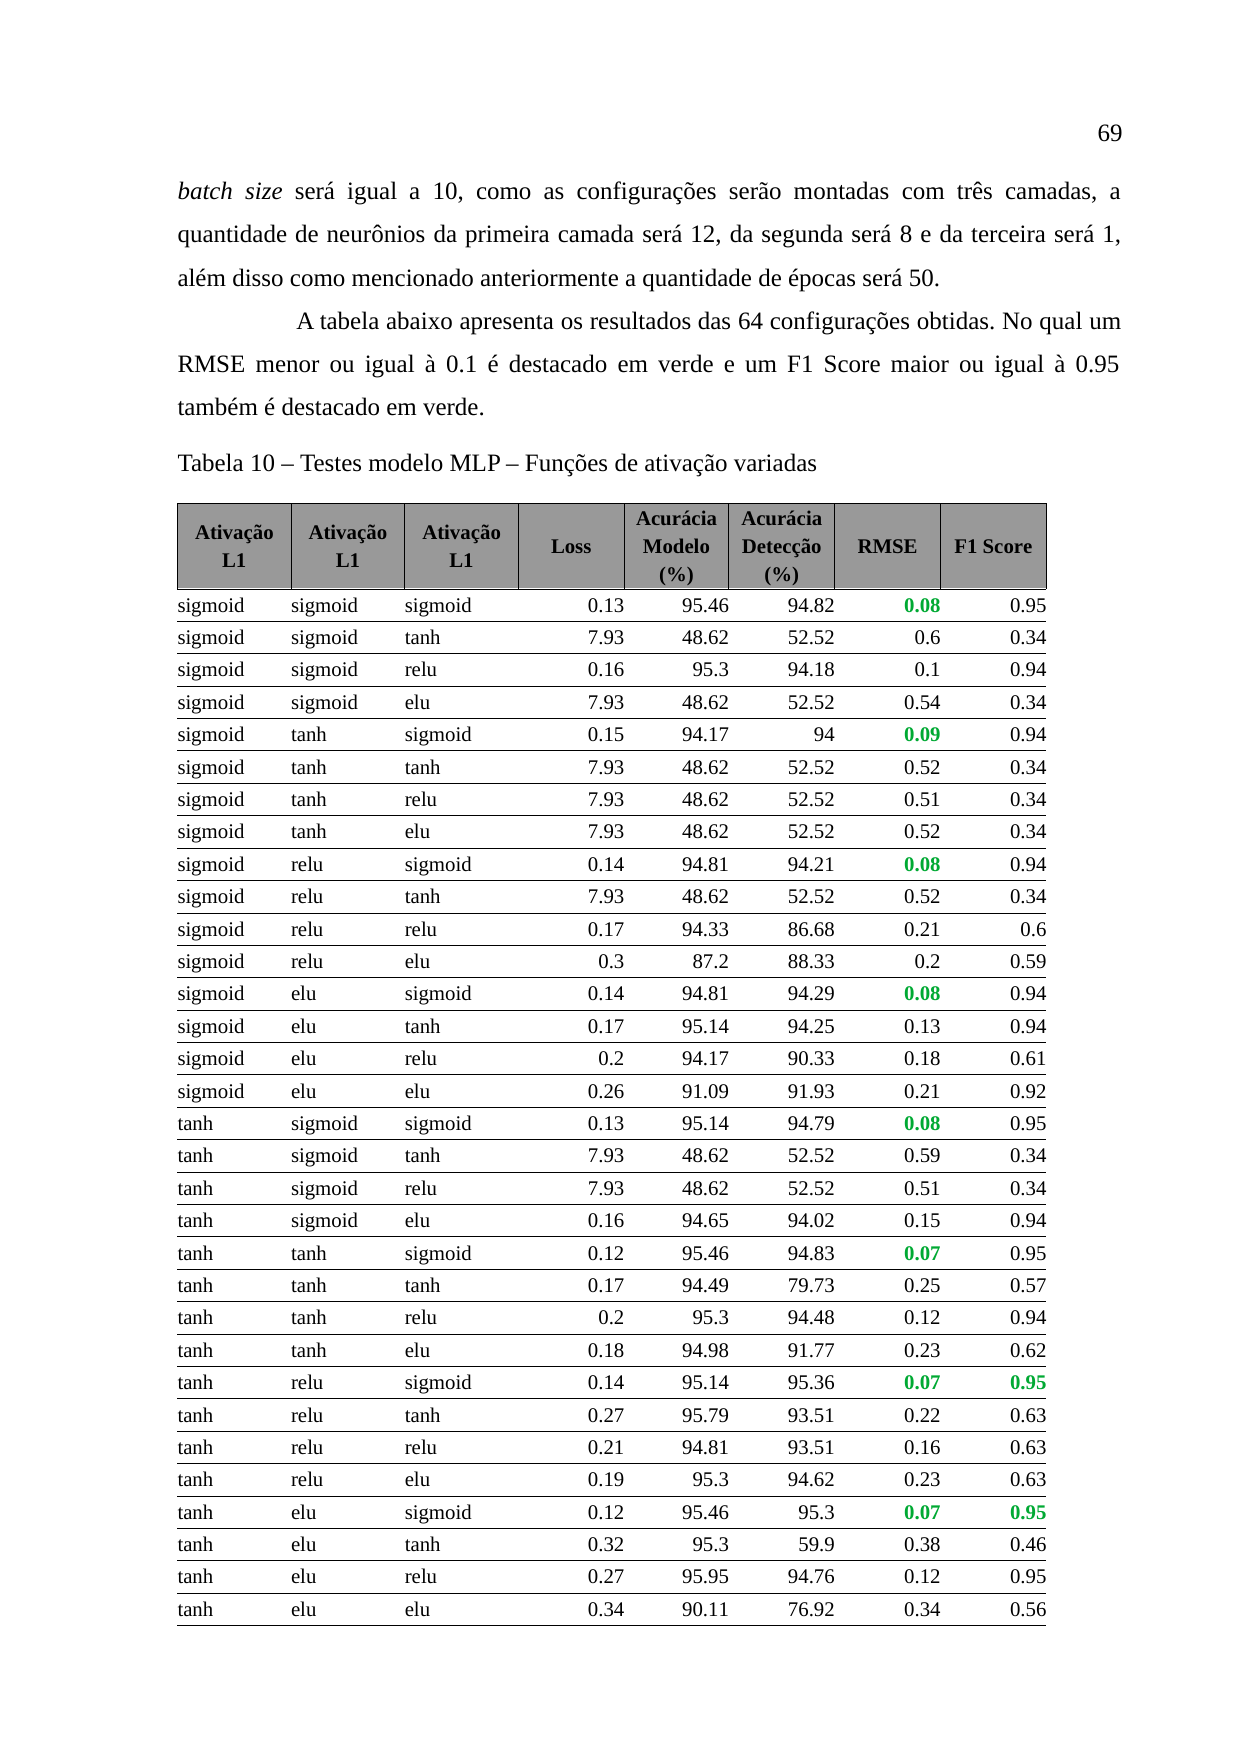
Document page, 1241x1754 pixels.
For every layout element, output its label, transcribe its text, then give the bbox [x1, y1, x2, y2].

table_cell sigmoid [291, 1140, 404, 1172]
table_cell 48.62 [624, 622, 728, 653]
table_cell 0.95 [940, 1237, 1046, 1269]
table_cell sigmoid [291, 1108, 404, 1139]
table_cell 0.34 [940, 687, 1046, 718]
table_cell 0.08 [834, 590, 940, 621]
table_cell 0.09 [834, 719, 940, 750]
table_cell tanh [177, 1497, 291, 1528]
table_cell 0.94 [940, 1205, 1046, 1236]
table_cell 0.12 [834, 1302, 940, 1333]
table_cell 48.62 [624, 881, 728, 912]
table_cell 0.16 [518, 654, 624, 686]
table_cell 0.32 [518, 1529, 624, 1560]
table_cell 0.52 [834, 881, 940, 912]
table_cell sigmoid [405, 1497, 518, 1528]
table_cell 52.52 [729, 751, 834, 783]
text A tabela abaixo apresenta os resultados das 64 configurações obtidas. No qual um RMSE menor ou igual à 0.1 é destacado em verde e um F1 Score maior ou igual à 0.95 também é destacado em verde. [177, 306, 1122, 421]
table_cell 0.17 [518, 1011, 624, 1042]
table_cell elu [291, 1594, 404, 1625]
table_cell elu [405, 1075, 518, 1107]
table_cell 0.34 [940, 751, 1046, 783]
table_cell 94.33 [624, 914, 728, 945]
table_cell tanh [177, 1399, 291, 1431]
table_cell 7.93 [518, 622, 624, 653]
table_cell tanh [291, 816, 404, 848]
table_cell elu [291, 1529, 404, 1560]
table_cell 0.1 [834, 654, 940, 686]
table_cell 0.61 [940, 1043, 1046, 1074]
table_cell 0.34 [940, 784, 1046, 815]
table_cell 0.16 [518, 1205, 624, 1236]
table_cell 0.18 [518, 1335, 624, 1366]
table_cell elu [405, 946, 518, 977]
table_cell 76.92 [729, 1594, 834, 1625]
table_cell 0.34 [518, 1594, 624, 1625]
table_cell 0.34 [940, 1173, 1046, 1204]
table_cell 0.27 [518, 1561, 624, 1593]
table_cell sigmoid [291, 590, 404, 621]
table_cell 95.3 [624, 1302, 728, 1333]
table_cell sigmoid [177, 654, 291, 686]
table_cell 94.76 [729, 1561, 834, 1593]
table_cell elu [291, 978, 404, 1009]
table_cell 0.2 [834, 946, 940, 977]
table_cell sigmoid [177, 1011, 291, 1042]
table_cell 95.3 [729, 1497, 834, 1528]
table_cell relu [405, 654, 518, 686]
table_cell 95.14 [624, 1367, 728, 1398]
table_cell tanh [405, 1399, 518, 1431]
table_cell sigmoid [177, 816, 291, 848]
table_cell 59.9 [729, 1529, 834, 1560]
table_cell tanh [405, 881, 518, 912]
table_cell 7.93 [518, 1140, 624, 1172]
table_cell 93.51 [729, 1432, 834, 1463]
table_cell tanh [291, 1302, 404, 1333]
table_cell relu [291, 1367, 404, 1398]
table_cell 0.18 [834, 1043, 940, 1074]
table_cell 0.13 [518, 590, 624, 621]
table_cell 0.14 [518, 978, 624, 1009]
table_cell 0.14 [518, 849, 624, 880]
table_cell 94.18 [729, 654, 834, 686]
table_cell 94.48 [729, 1302, 834, 1333]
table_cell tanh [291, 719, 404, 750]
table_cell 0.27 [518, 1399, 624, 1431]
table_cell 0.59 [834, 1140, 940, 1172]
table_cell relu [405, 1043, 518, 1074]
table_cell elu [291, 1497, 404, 1528]
table_cell 0.23 [834, 1464, 940, 1496]
table_cell 0.63 [940, 1432, 1046, 1463]
table_cell 0.52 [834, 816, 940, 848]
table_cell 0.34 [940, 816, 1046, 848]
table_cell 94.17 [624, 1043, 728, 1074]
table_cell 90.33 [729, 1043, 834, 1074]
table_cell relu [291, 914, 404, 945]
table_cell 52.52 [729, 1173, 834, 1204]
table_cell 94 [729, 719, 834, 750]
table_header Acurácia Detecção (%) [729, 504, 834, 588]
table_cell 0.94 [940, 978, 1046, 1009]
table_cell elu [291, 1043, 404, 1074]
table_cell sigmoid [177, 881, 291, 912]
table_cell sigmoid [291, 654, 404, 686]
table_cell sigmoid [405, 1237, 518, 1269]
table_cell tanh [405, 1529, 518, 1560]
table_cell sigmoid [177, 1043, 291, 1074]
table_header Acurácia Modelo (%) [625, 504, 728, 588]
text Tabela 10 – Testes modelo MLP – Funções de ativação variadas [177, 448, 1122, 476]
table_cell 94.02 [729, 1205, 834, 1236]
table_cell elu [291, 1075, 404, 1107]
table_cell 0.13 [834, 1011, 940, 1042]
table_cell 87.2 [624, 946, 728, 977]
table_cell elu [405, 1205, 518, 1236]
table_cell sigmoid [177, 914, 291, 945]
table_cell 0.63 [940, 1399, 1046, 1431]
table_cell 0.34 [940, 1140, 1046, 1172]
table_cell tanh [291, 751, 404, 783]
table_cell relu [291, 1399, 404, 1431]
table_cell 0.95 [940, 1561, 1046, 1593]
table_cell 95.36 [729, 1367, 834, 1398]
table_cell 48.62 [624, 816, 728, 848]
table_cell tanh [177, 1529, 291, 1560]
table_cell tanh [177, 1464, 291, 1496]
table_cell 91.93 [729, 1075, 834, 1107]
table_cell sigmoid [177, 784, 291, 815]
table_cell elu [405, 816, 518, 848]
table_cell 48.62 [624, 751, 728, 783]
table_cell 0.26 [518, 1075, 624, 1107]
table_cell 94.62 [729, 1464, 834, 1496]
table_cell tanh [405, 1270, 518, 1301]
table_cell 0.95 [940, 1497, 1046, 1528]
table_cell 95.46 [624, 590, 728, 621]
table_cell sigmoid [177, 687, 291, 718]
table_cell sigmoid [291, 1205, 404, 1236]
table_cell 0.08 [834, 849, 940, 880]
table_cell 0.95 [940, 1108, 1046, 1139]
table_cell 0.94 [940, 1302, 1046, 1333]
table_cell 0.94 [940, 849, 1046, 880]
table_header F1 Score [941, 504, 1046, 588]
table_cell 0.59 [940, 946, 1046, 977]
table_cell elu [405, 687, 518, 718]
table_cell tanh [405, 1140, 518, 1172]
table_cell 91.09 [624, 1075, 728, 1107]
table_cell 7.93 [518, 881, 624, 912]
table_cell sigmoid [291, 1173, 404, 1204]
table_cell elu [405, 1335, 518, 1366]
table_cell 7.93 [518, 784, 624, 815]
table_cell 94.25 [729, 1011, 834, 1042]
table_cell tanh [405, 622, 518, 653]
table_cell sigmoid [291, 687, 404, 718]
table_cell tanh [291, 1335, 404, 1366]
table_cell 0.51 [834, 1173, 940, 1204]
table_cell 94.81 [624, 849, 728, 880]
table_cell 0.07 [834, 1237, 940, 1269]
table_cell tanh [291, 784, 404, 815]
table_cell 0.46 [940, 1529, 1046, 1560]
table_cell tanh [177, 1205, 291, 1236]
table_cell 94.79 [729, 1108, 834, 1139]
table_cell 94.49 [624, 1270, 728, 1301]
table_cell 94.21 [729, 849, 834, 880]
table_cell sigmoid [405, 590, 518, 621]
table_cell 0.25 [834, 1270, 940, 1301]
table_cell tanh [291, 1237, 404, 1269]
table_cell tanh [177, 1237, 291, 1269]
table_cell 7.93 [518, 687, 624, 718]
table_cell 95.14 [624, 1011, 728, 1042]
table_cell tanh [177, 1335, 291, 1366]
table_cell elu [405, 1594, 518, 1625]
table_cell tanh [177, 1173, 291, 1204]
table_cell 0.2 [518, 1043, 624, 1074]
table_cell relu [291, 1464, 404, 1496]
table_cell tanh [177, 1594, 291, 1625]
table_cell tanh [405, 751, 518, 783]
table_cell 7.93 [518, 816, 624, 848]
table_cell 0.51 [834, 784, 940, 815]
table_cell 0.15 [834, 1205, 940, 1236]
table_cell elu [291, 1011, 404, 1042]
table_cell tanh [177, 1140, 291, 1172]
table_cell 94.83 [729, 1237, 834, 1269]
table_cell 0.95 [940, 590, 1046, 621]
table_cell 95.3 [624, 1464, 728, 1496]
table_cell 94.81 [624, 978, 728, 1009]
table_cell sigmoid [405, 1367, 518, 1398]
table_cell 0.07 [834, 1367, 940, 1398]
table_cell tanh [177, 1302, 291, 1333]
table_cell 95.14 [624, 1108, 728, 1139]
table_cell 86.68 [729, 914, 834, 945]
table_cell 0.54 [834, 687, 940, 718]
table_cell 0.34 [940, 881, 1046, 912]
table_cell tanh [405, 1011, 518, 1042]
table_cell 94.17 [624, 719, 728, 750]
table_cell 48.62 [624, 784, 728, 815]
table_cell 0.21 [834, 1075, 940, 1107]
table_cell sigmoid [405, 719, 518, 750]
table_cell 0.95 [940, 1367, 1046, 1398]
table_cell 0.56 [940, 1594, 1046, 1625]
table_cell 0.94 [940, 654, 1046, 686]
table_cell 95.46 [624, 1497, 728, 1528]
table_cell relu [291, 1432, 404, 1463]
table_cell 0.63 [940, 1464, 1046, 1496]
table_cell sigmoid [177, 719, 291, 750]
table_cell relu [405, 1173, 518, 1204]
table_cell 79.73 [729, 1270, 834, 1301]
table_cell sigmoid [177, 978, 291, 1009]
table_cell 0.21 [834, 914, 940, 945]
table_cell 0.34 [940, 622, 1046, 653]
table_cell 52.52 [729, 784, 834, 815]
table_cell 0.15 [518, 719, 624, 750]
table_cell tanh [291, 1270, 404, 1301]
table_cell 52.52 [729, 1140, 834, 1172]
table_cell 0.22 [834, 1399, 940, 1431]
table_cell sigmoid [177, 1075, 291, 1107]
table_cell 0.12 [518, 1497, 624, 1528]
table_cell 95.3 [624, 1529, 728, 1560]
table_cell 0.94 [940, 719, 1046, 750]
table_header Ativação L1 [292, 504, 404, 588]
table_cell sigmoid [177, 946, 291, 977]
table_cell 52.52 [729, 816, 834, 848]
table_cell 0.57 [940, 1270, 1046, 1301]
table_cell 94.65 [624, 1205, 728, 1236]
table_cell relu [291, 881, 404, 912]
table_cell 0.07 [834, 1497, 940, 1528]
table_cell 90.11 [624, 1594, 728, 1625]
table_cell 7.93 [518, 751, 624, 783]
table_cell 95.95 [624, 1561, 728, 1593]
table_cell 93.51 [729, 1399, 834, 1431]
table_cell 0.62 [940, 1335, 1046, 1366]
table_cell sigmoid [177, 849, 291, 880]
table_header RMSE [835, 504, 940, 588]
table_cell 0.19 [518, 1464, 624, 1496]
table_cell 0.21 [518, 1432, 624, 1463]
table_cell relu [405, 784, 518, 815]
table_cell sigmoid [405, 978, 518, 1009]
table_cell relu [405, 914, 518, 945]
table_cell 0.16 [834, 1432, 940, 1463]
table_cell 0.6 [940, 914, 1046, 945]
table_cell tanh [177, 1561, 291, 1593]
table_cell elu [291, 1561, 404, 1593]
table_cell sigmoid [405, 1108, 518, 1139]
table_cell 95.79 [624, 1399, 728, 1431]
table_cell 0.23 [834, 1335, 940, 1366]
table_cell 0.14 [518, 1367, 624, 1398]
table_cell sigmoid [177, 751, 291, 783]
table_cell 0.13 [518, 1108, 624, 1139]
table_cell 52.52 [729, 881, 834, 912]
table_header Loss [519, 504, 624, 588]
table_cell 52.52 [729, 622, 834, 653]
table_cell relu [405, 1432, 518, 1463]
table_cell tanh [177, 1432, 291, 1463]
table_cell 0.17 [518, 914, 624, 945]
table_cell 94.98 [624, 1335, 728, 1366]
table_cell 95.3 [624, 654, 728, 686]
table_cell 0.92 [940, 1075, 1046, 1107]
table_cell sigmoid [291, 622, 404, 653]
table_cell 0.34 [834, 1594, 940, 1625]
table_cell sigmoid [177, 622, 291, 653]
table_cell relu [291, 946, 404, 977]
text batch size será igual a 10, como as configurações serão montadas com três camadas, a quantidade de neurônios da primeira camada será 12, da segunda será 8 e da terceira será 1, além disso como mencionado anteriormente a quantidade de épocas será 50. [177, 176, 1122, 291]
table_header Ativação L1 [405, 504, 518, 588]
table_cell 95.46 [624, 1237, 728, 1269]
table_cell relu [291, 849, 404, 880]
table_cell 94.82 [729, 590, 834, 621]
table_cell 88.33 [729, 946, 834, 977]
table_cell tanh [177, 1108, 291, 1139]
table_cell 94.29 [729, 978, 834, 1009]
table_cell 94.81 [624, 1432, 728, 1463]
table_cell relu [405, 1302, 518, 1333]
table_cell 0.08 [834, 1108, 940, 1139]
table_cell 0.2 [518, 1302, 624, 1333]
table_cell 0.52 [834, 751, 940, 783]
table_cell tanh [177, 1367, 291, 1398]
table_cell 52.52 [729, 687, 834, 718]
table_cell sigmoid [177, 590, 291, 621]
table_cell 48.62 [624, 1140, 728, 1172]
table_cell 0.38 [834, 1529, 940, 1560]
table_cell 48.62 [624, 1173, 728, 1204]
table_cell tanh [177, 1270, 291, 1301]
table_cell 0.12 [834, 1561, 940, 1593]
table_cell 91.77 [729, 1335, 834, 1366]
table_cell elu [405, 1464, 518, 1496]
table_cell 0.6 [834, 622, 940, 653]
table_cell 0.3 [518, 946, 624, 977]
table_cell 0.12 [518, 1237, 624, 1269]
table_cell 0.94 [940, 1011, 1046, 1042]
table_cell 7.93 [518, 1173, 624, 1204]
table_header Ativação L1 [178, 504, 291, 588]
table_cell sigmoid [405, 849, 518, 880]
table_cell 0.08 [834, 978, 940, 1009]
table_cell relu [405, 1561, 518, 1593]
table_cell 0.17 [518, 1270, 624, 1301]
table_cell 48.62 [624, 687, 728, 718]
